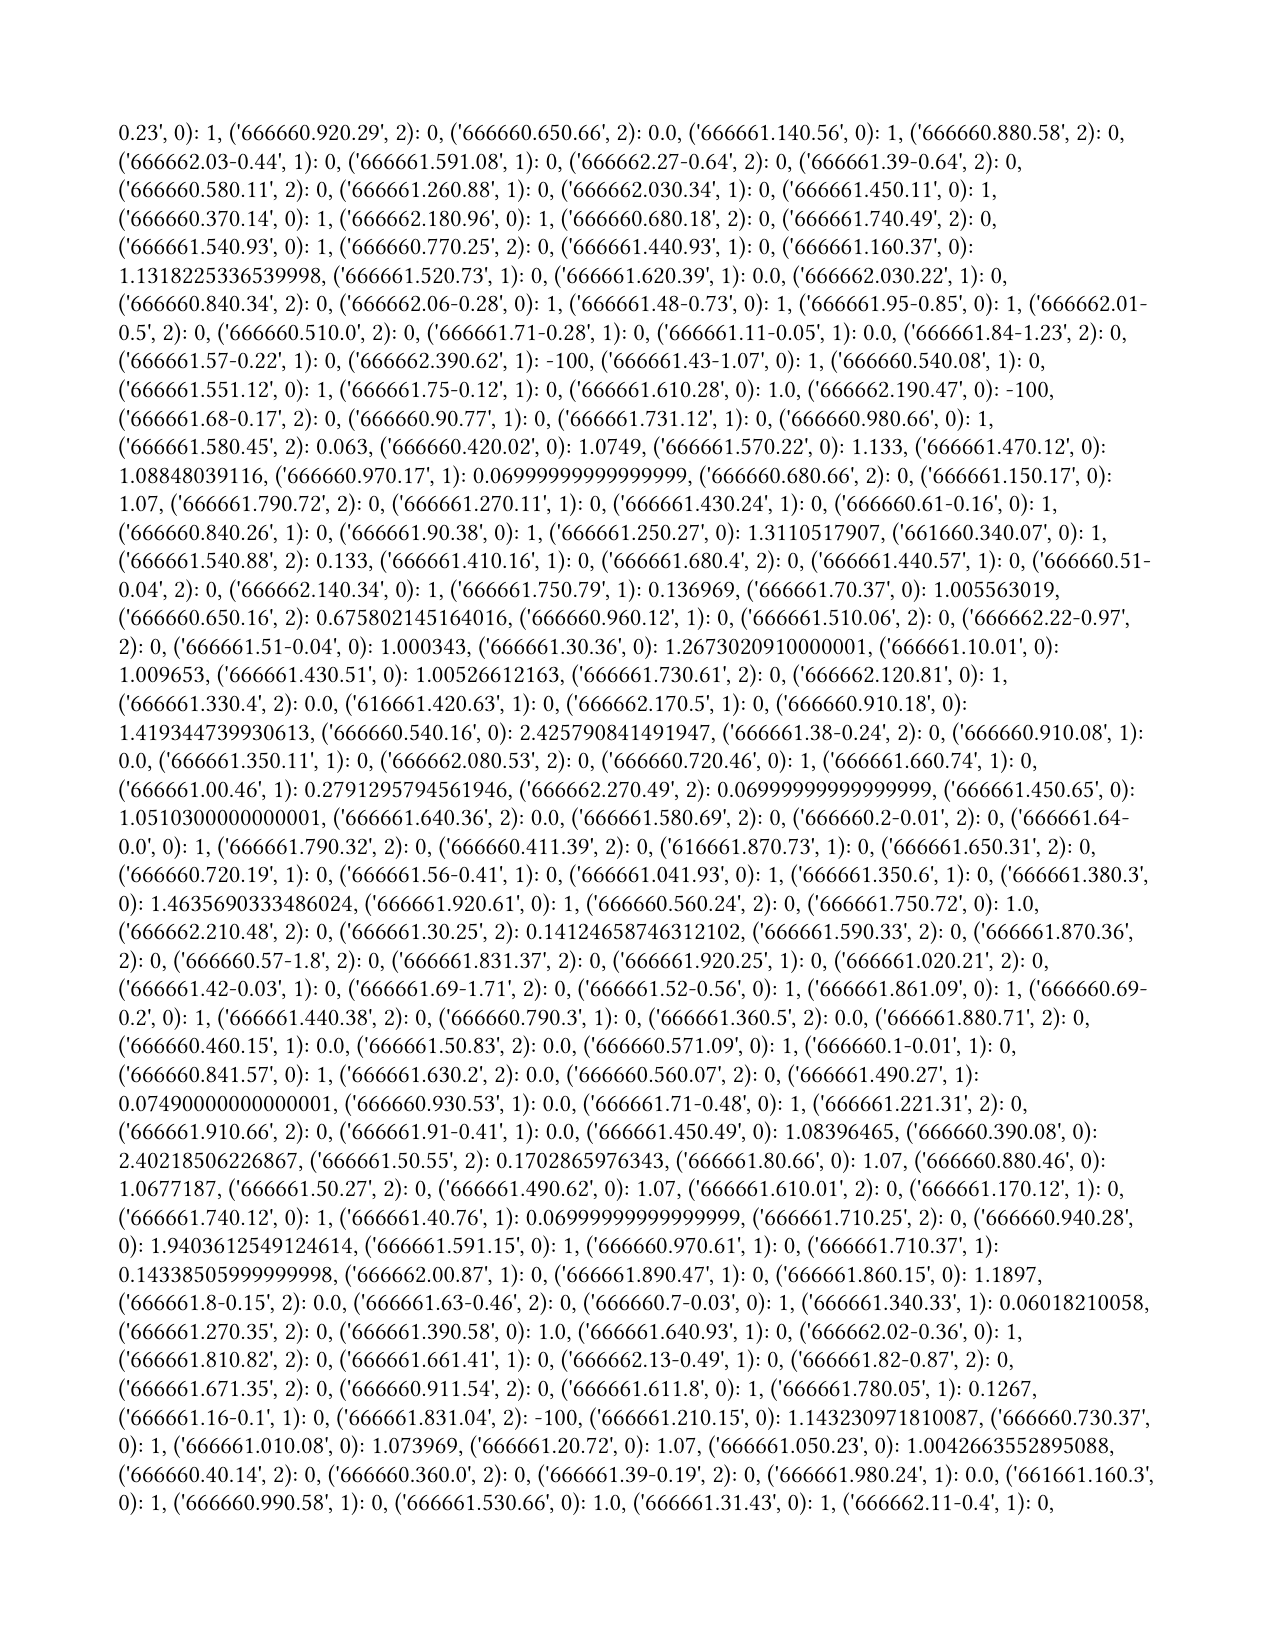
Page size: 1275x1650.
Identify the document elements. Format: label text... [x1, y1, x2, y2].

text 0.23', 0): 1, ('666660.920.29', 2): 0, ('666660.650.66', 2): 0.0, ('666661.140.56', 0): 1, ('666660.880.58', 2): 0, ('666662.03-0.44', 1): 0, ('666661.591.08', 1): 0, ('666662.27-0.64', 2): 0, ('666661.39-0.64', 2): 0, ('666660.580.11', 2): 0, ('666661.260.88', 1): 0, ('666662.030.34', 1): 0, ('666661.450.11', 0): 1, ('666660.370.14', 0): 1, ('666662.180.96', 0): 1, ('666660.680.18', 2): 0, ('666661.740.49', 2): 0, ('666661.540.93', 0): 1, ('666660.770.25', 2): 0, ('666661.440.93', 1): 0, ('666661.160.37', 0): 1.1318225336539998, ('666661.520.73', 1): 0, ('666661.620.39', 1): 0.0, ('666662.030.22', 1): 0, ('666660.840.34', 2): 0, ('666662.06-0.28', 0): 1, ('666661.48-0.73', 0): 1, ('666661.95-0.85', 0): 1, ('666662.01-0.5', 2): 0, ('666660.510.0', 2): 0, ('666661.71-0.28', 1): 0, ('666661.11-0.05', 1): 0.0, ('666661.84-1.23', 2): 0, ('666661.57-0.22', 1): 0, ('666662.390.62', 1): -100, ('666661.43-1.07', 0): 1, ('666660.540.08', 1): 0, ('666661.551.12', 0): 1, ('666661.75-0.12', 1): 0, ('666661.610.28', 0): 1.0, ('666662.190.47', 0): -100, ('666661.68-0.17', 2): 0, ('666660.90.77', 1): 0, ('666661.731.12', 1): 0, ('666660.980.66', 0): 1, ('666661.580.45', 2): 0.063, ('666660.420.02', 0): 1.0749, ('666661.570.22', 0): 1.133, ('666661.470.12', 0): 1.08848039116, ('666660.970.17', 1): 0.06999999999999999, ('666660.680.66', 2): 0, ('666661.150.17', 0): 1.07, ('666661.790.72', 2): 0, ('666661.270.11', 1): 0, ('666661.430.24', 1): 0, ('666660.61-0.16', 0): 1, ('666660.840.26', 1): 0, ('666661.90.38', 0): 1, ('666661.250.27', 0): 1.3110517907, ('661660.340.07', 0): 1, ('666661.540.88', 2): 0.133, ('666661.410.16', 1): 0, ('666661.680.4', 2): 0, ('666661.440.57', 1): 0, ('666660.51-0.04', 2): 0, ('666662.140.34', 0): 1, ('666661.750.79', 1): 0.136969, ('666661.70.37', 0): 1.005563019, ('666660.650.16', 2): 0.675802145164016, ('666660.960.12', 1): 0, ('666661.510.06', 2): 0, ('666662.22-0.97', 2): 0, ('666661.51-0.04', 0): 1.000343, ('666661.30.36', 0): 1.2673020910000001, ('666661.10.01', 0): 1.009653, ('666661.430.51', 0): 1.00526612163, ('666661.730.61', 2): 0, ('666662.120.81', 0): 1, ('666661.330.4', 2): 0.0, ('616661.420.63', 1): 0, ('666662.170.5', 1): 0, ('666660.910.18', 0): 1.419344739930613, ('666660.540.16', 0): 2.425790841491947, ('666661.38-0.24', 2): 0, ('666660.910.08', 1): 0.0, ('666661.350.11', 1): 0, ('666662.080.53', 2): 0, ('666660.720.46', 0): 1, ('666661.660.74', 1): 0, ('666661.00.46', 1): 0.2791295794561946, ('666662.270.49', 2): 0.06999999999999999, ('666661.450.65', 0): 1.0510300000000001, ('666661.640.36', 2): 0.0, ('666661.580.69', 2): 0, ('666660.2-0.01', 2): 0, ('666661.64-0.0', 0): 1, ('666661.790.32', 2): 0, ('666660.411.39', 2): 0, ('616661.870.73', 1): 0, ('666661.650.31', 2): 0, ('666660.720.19', 1): 0, ('666661.56-0.41', 1): 0, ('666661.041.93', 0): 1, ('666661.350.6', 1): 0, ('666661.380.3', 0): 1.4635690333486024, ('666661.920.61', 0): 1, ('666660.560.24', 2): 0, ('666661.750.72', 0): 1.0, ('666662.210.48', 2): 0, ('666661.30.25', 2): 0.14124658746312102, ('666661.590.33', 2): 0, ('666661.870.36', 2): 0, ('666660.57-1.8', 2): 0, ('666661.831.37', 2): 0, ('666661.920.25', 1): 0, ('666661.020.21', 2): 0, ('666661.42-0.03', 1): 0, ('666661.69-1.71', 2): 0, ('666661.52-0.56', 0): 1, ('666661.861.09', 0): 1, ('666660.69-0.2', 0): 1, ('666661.440.38', 2): 0, ('666660.790.3', 1): 0, ('666661.360.5', 2): 0.0, ('666661.880.71', 2): 0, ('666660.460.15', 1): 0.0, ('666661.50.83', 2): 0.0, ('666660.571.09', 0): 1, ('666660.1-0.01', 1): 0, ('666660.841.57', 0): 1, ('666661.630.2', 2): 0.0, ('666660.560.07', 2): 0, ('666661.490.27', 1): 0.07490000000000001, ('666660.930.53', 1): 0.0, ('666661.71-0.48', 0): 1, ('666661.221.31', 2): 0, ('666661.910.66', 2): 0, ('666661.91-0.41', 1): 0.0, ('666661.450.49', 0): 1.08396465, ('666660.390.08', 0): 2.40218506226867, ('666661.50.55', 2): 0.1702865976343, ('666661.80.66', 0): 1.07, ('666660.880.46', 0): 1.0677187, ('666661.50.27', 2): 0, ('666661.490.62', 0): 1.07, ('666661.610.01', 2): 0, ('666661.170.12', 1): 0, ('666661.740.12', 0): 1, ('666661.40.76', 1): 0.06999999999999999, ('666661.710.25', 2): 0, ('666660.940.28', 0): 1.9403612549124614, ('666661.591.15', 0): 1, ('666660.970.61', 1): 0, ('666661.710.37', 1): 0.14338505999999998, ('666662.00.87', 1): 0, ('666661.890.47', 1): 0, ('666661.860.15', 0): 1.1897, ('666661.8-0.15', 2): 0.0, ('666661.63-0.46', 2): 0, ('666660.7-0.03', 0): 1, ('666661.340.33', 1): 0.06018210058, ('666661.270.35', 2): 0, ('666661.390.58', 0): 1.0, ('666661.640.93', 1): 0, ('666662.02-0.36', 0): 1, ('666661.810.82', 2): 0, ('666661.661.41', 1): 0, ('666662.13-0.49', 1): 0, ('666661.82-0.87', 2): 0, ('666661.671.35', 2): 0, ('666660.911.54', 2): 0, ('666661.611.8', 0): 1, ('666661.780.05', 1): 0.1267, ('666661.16-0.1', 1): 0, ('666661.831.04', 2): -100, ('666661.210.15', 0): 1.143230971810087, ('666660.730.37', 0): 1, ('666661.010.08', 0): 1.073969, ('666661.20.72', 0): 1.07, ('666661.050.23', 0): 1.0042663552895088, ('666660.40.14', 2): 0, ('666660.360.0', 2): 0, ('666661.39-0.19', 2): 0, ('666661.980.24', 1): 0.0, ('661661.160.3', 0): 1, ('666660.990.58', 1): 0, ('666661.530.66', 0): 1.0, ('666661.31.43', 0): 1, ('666662.11-0.4', 1): 0, [118, 118, 1157, 1517]
